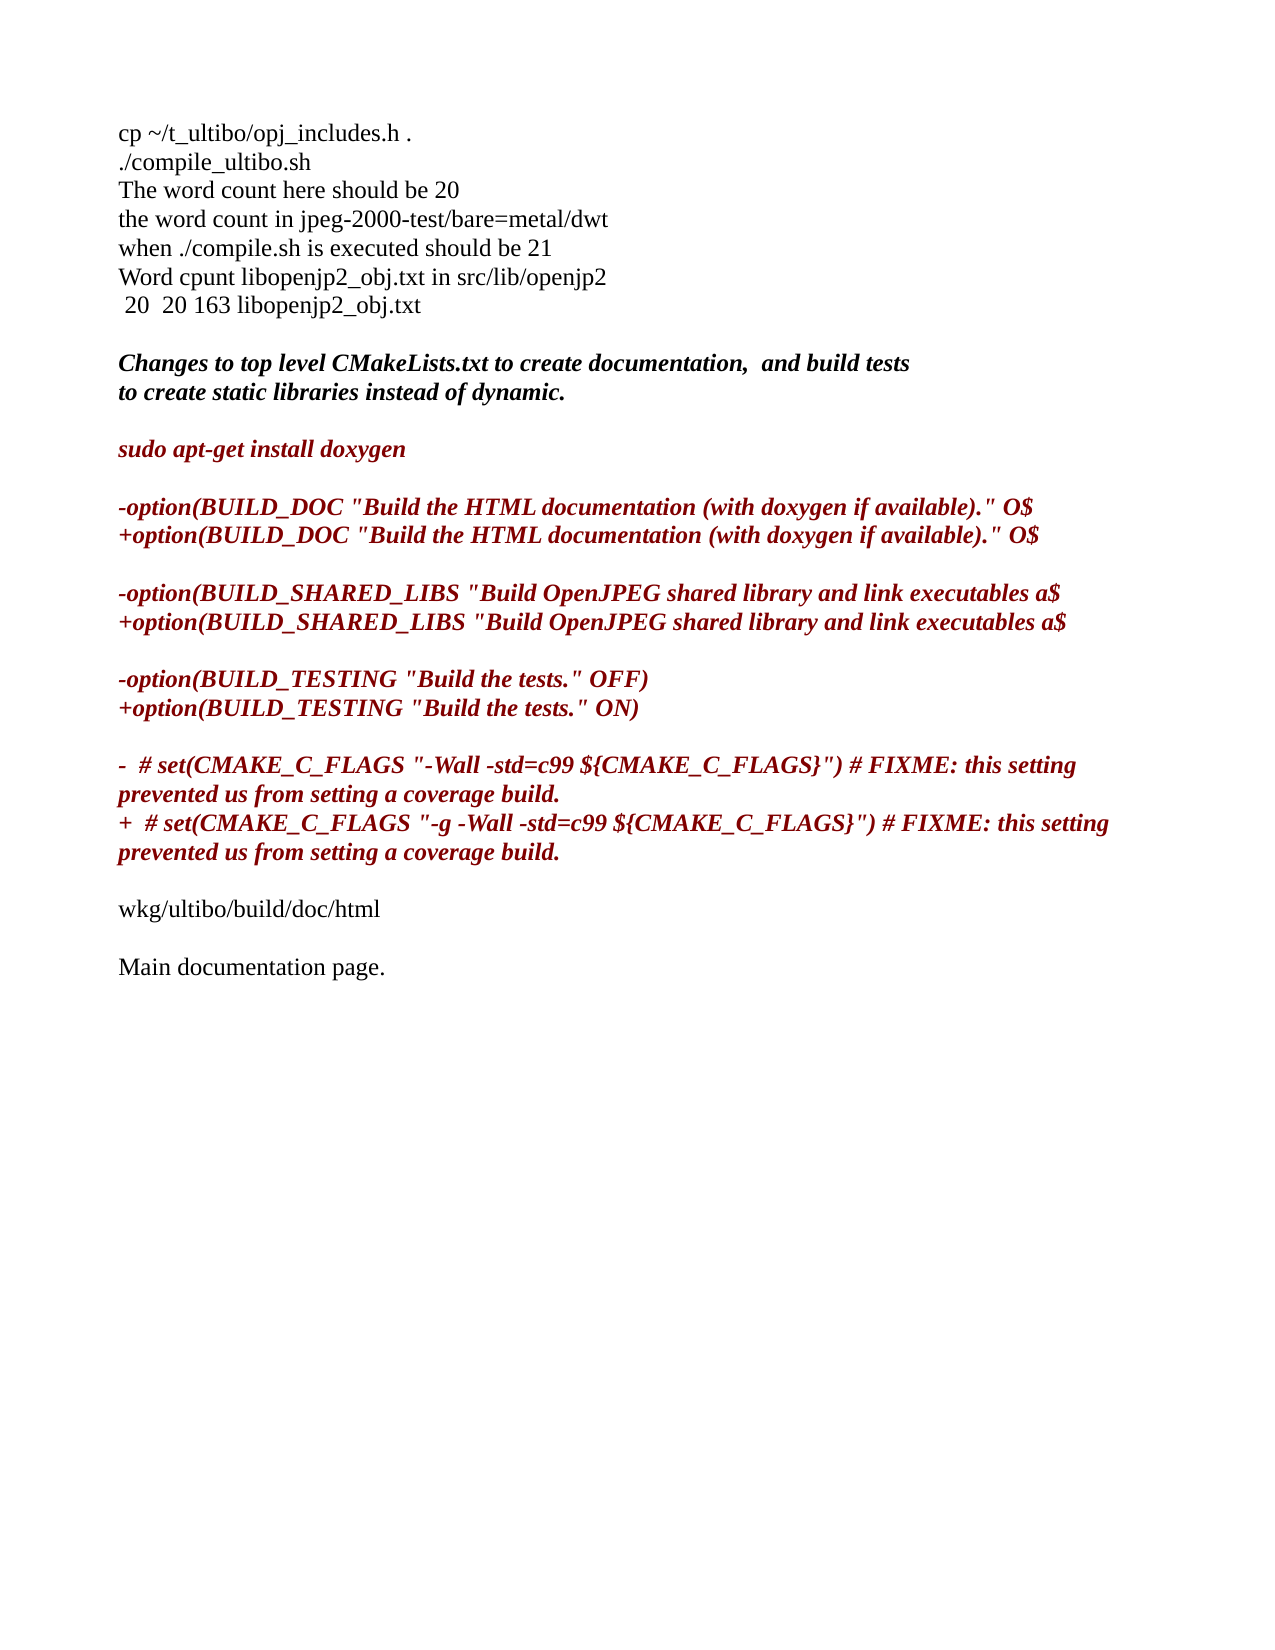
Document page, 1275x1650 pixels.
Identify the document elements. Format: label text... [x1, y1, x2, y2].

text to create static libraries instead of dynamic. [118, 377, 1157, 406]
text when ./compile.sh is executed should be 21 [118, 233, 1157, 262]
text wkg/ultibo/build/doc/html [118, 894, 1157, 923]
text Main documentation page. [118, 952, 1157, 981]
text the word count in jpeg-2000-test/bare=metal/dwt [118, 204, 1157, 233]
text -option(BUILD_SHARED_LIBS "Build OpenJPEG shared library and link executables a$ [118, 578, 1157, 607]
text The word count here should be 20 [118, 176, 1157, 204]
text -option(BUILD_TESTING "Build the tests." OFF) [118, 664, 1157, 693]
text cp ~/t_ultibo/opj_includes.h . [118, 118, 1157, 147]
text +option(BUILD_DOC "Build the HTML documentation (with doxygen if available)." O$ [118, 521, 1157, 549]
text - # set(CMAKE_C_FLAGS "-Wall -std=c99 ${CMAKE_C_FLAGS}") # FIXME: this setting prevented us from setting a coverage build. [118, 751, 1157, 808]
text + # set(CMAKE_C_FLAGS "-g -Wall -std=c99 ${CMAKE_C_FLAGS}") # FIXME: this setting prevented us from setting a coverage build. [118, 808, 1157, 866]
text Changes to top level CMakeLists.txt to create documentation, and build tests [118, 348, 1157, 377]
text -option(BUILD_DOC "Build the HTML documentation (with doxygen if available)." O$ [118, 492, 1157, 521]
text 20 20 163 libopenjp2_obj.txt [118, 291, 1157, 319]
text +option(BUILD_SHARED_LIBS "Build OpenJPEG shared library and link executables a$ [118, 607, 1157, 636]
text ./compile_ultibo.sh [118, 147, 1157, 176]
text sudo apt-get install doxygen [118, 434, 1157, 463]
text Word cpunt libopenjp2_obj.txt in src/lib/openjp2 [118, 262, 1157, 291]
text +option(BUILD_TESTING "Build the tests." ON) [118, 693, 1157, 722]
